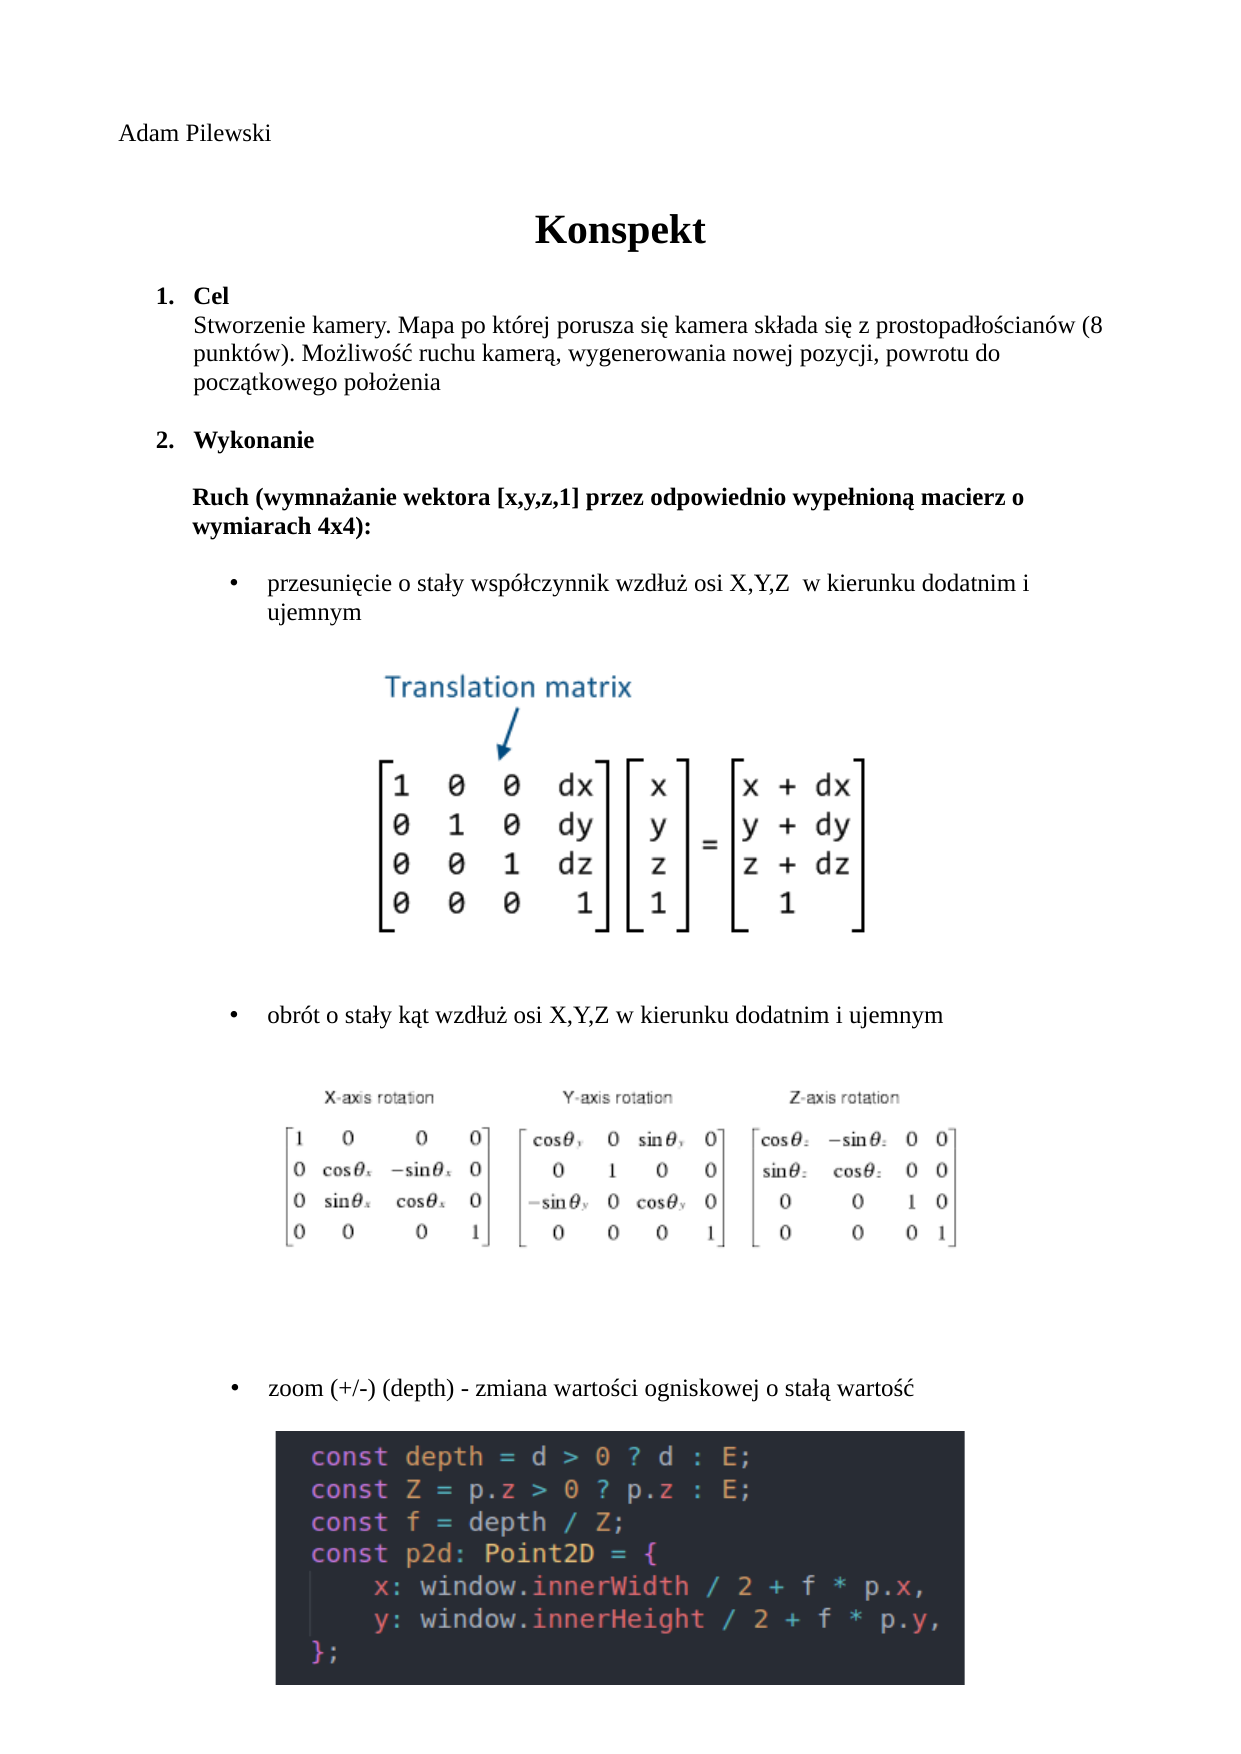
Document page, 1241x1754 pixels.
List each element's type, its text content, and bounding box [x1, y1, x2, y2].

text Konspekt [118, 204, 1122, 252]
list zoom (+/-) (depth) - zmiana wartości ogniskowej o stałą wartość [231, 1373, 1122, 1402]
list Stworzenie kamery. Mapa po której porusza się kamera składa się z prostopadłościanów (8 punktów). Możliwość ruchu kamerą, wygenerowania nowej pozycji, powrotu do początkowego położenia [156, 310, 1122, 396]
list przesunięcie o stały współczynnik wzdłuż osi X,Y,Z w kierunku dodatnim i ujemnym [229, 568, 1122, 626]
list obrót o stały kąt wzdłuż osi X,Y,Z w kierunku dodatnim i ujemnym [229, 1000, 1122, 1028]
list Cel [156, 281, 1122, 310]
picture [370, 660, 870, 942]
picture [277, 1086, 964, 1266]
text Adam Pilewski [118, 118, 1122, 147]
picture [275, 1431, 965, 1685]
text Ruch (wymnażanie wektora [x,y,z,1] przez odpowiednio wypełnioną macierz o wymiarach 4x4): [118, 482, 1122, 540]
list Wykonanie [156, 425, 1122, 453]
